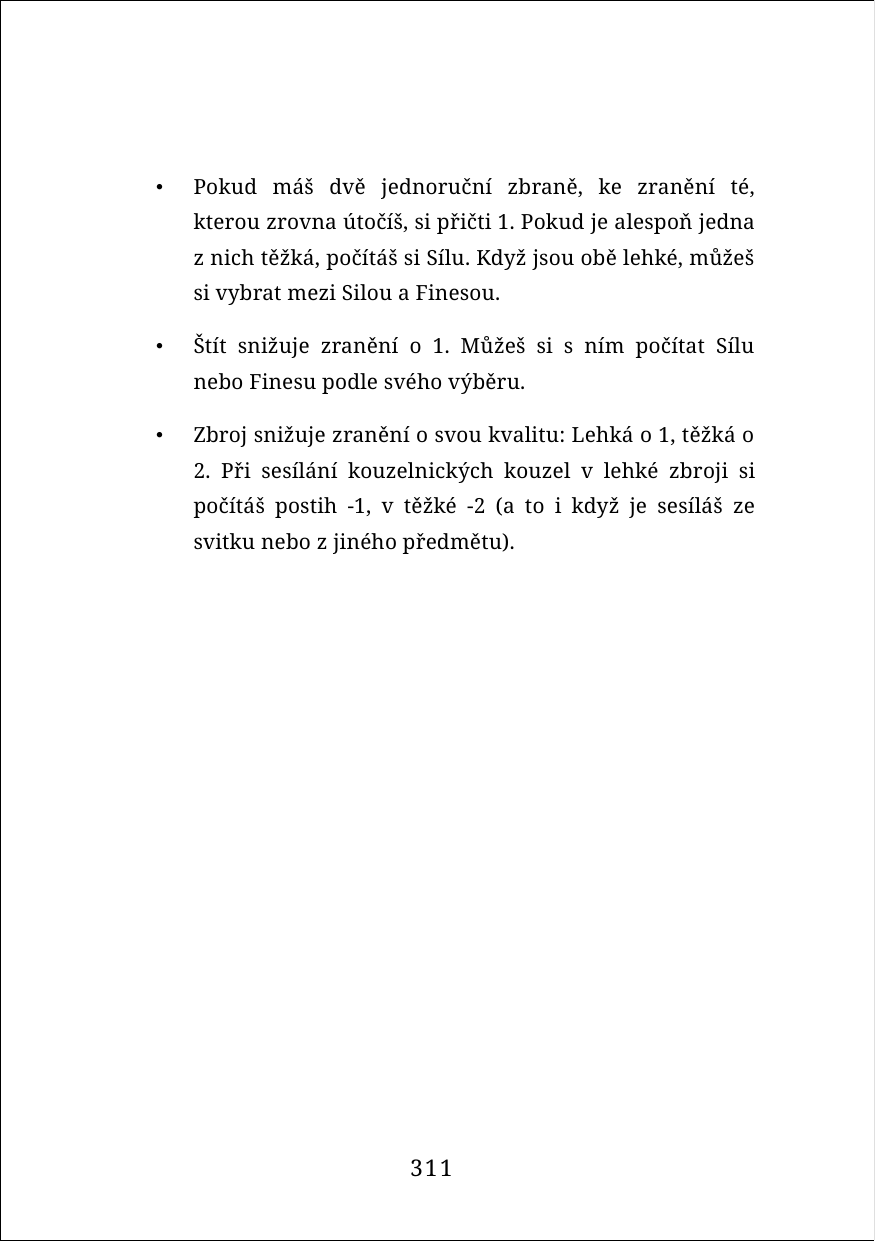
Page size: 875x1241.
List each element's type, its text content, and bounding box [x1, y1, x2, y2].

list Zbroj snižuje zranění o svou kvalitu: Lehká o 1, těžká o 2. Při sesílání kouzelnických kouzel v lehké zbroji si počítáš postih -1, v těžké -2 (a to i když je sesíláš ze svitku nebo z jiného předmětu). [156, 420, 756, 555]
list Štít snižuje zranění o 1. Můžeš si s ním počítat Sílu nebo Finesu podle svého výběru. [156, 332, 756, 396]
list Pokud máš dvě jednoruční zbraně, ke zranění té, kterou zrovna útočíš, si přičti 1. Pokud je alespoň jedna z nich těžká, počítáš si Sílu. Když jsou obě lehké, můžeš si vybrat mezi Silou a Finesou. [156, 172, 756, 307]
